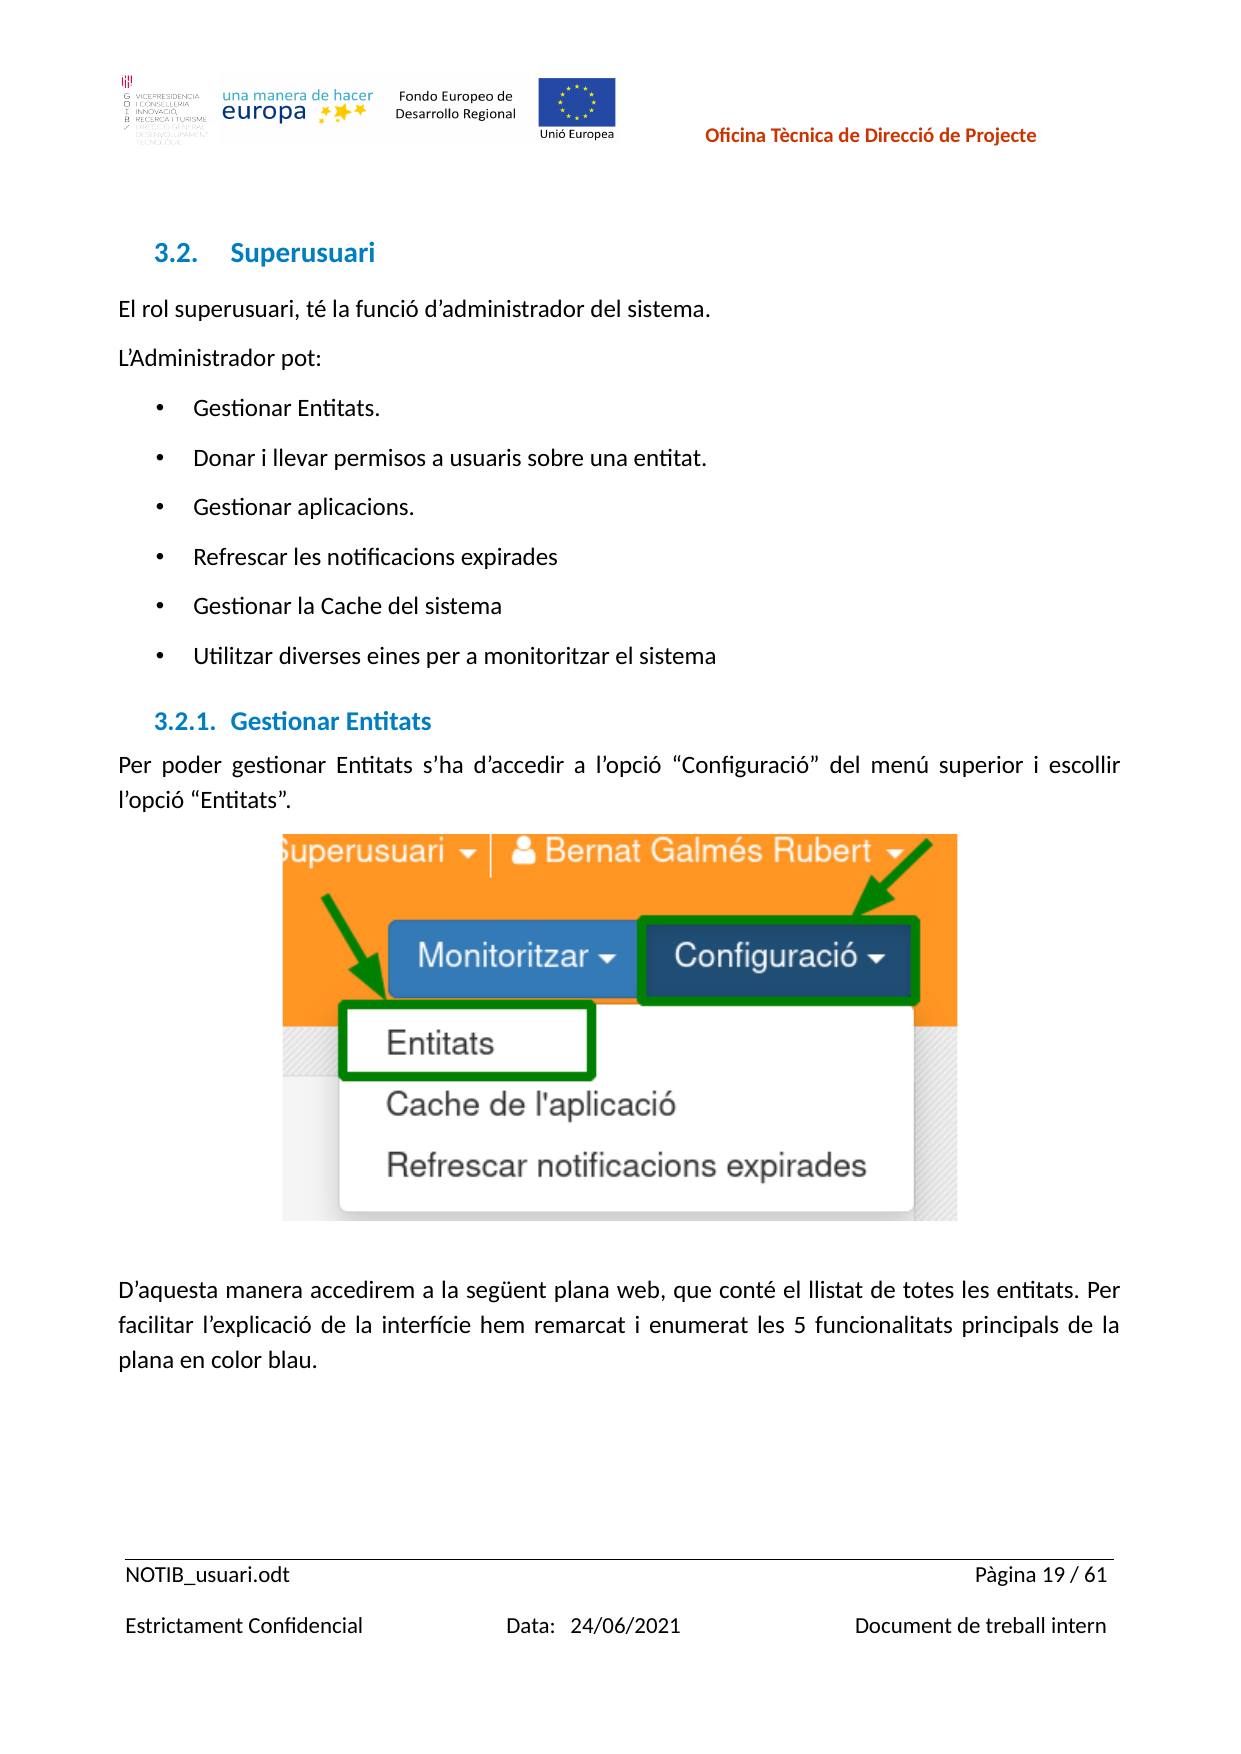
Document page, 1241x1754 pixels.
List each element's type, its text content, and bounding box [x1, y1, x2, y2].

list Gestionar Entitats. [156, 392, 1122, 423]
subtitle Gestionar Entitats [153, 704, 1122, 737]
text L’Administrador pot: [118, 342, 1122, 373]
list Donar i llevar permisos a usuaris sobre una entitat. [156, 442, 1122, 472]
list Refrescar les notificacions expirades [156, 541, 1122, 571]
list Gestionar aplicacions. [156, 491, 1122, 522]
subtitle Superusuari [153, 234, 1122, 269]
text Per poder gestionar Entitats s’ha d’accedir a l’opció “Configuració” del menú superior i escollir l’opció “Entitats”. [118, 750, 1122, 815]
list Utilitzar diverses eines per a monitoritzar el sistema [156, 640, 1122, 671]
picture [219, 73, 621, 147]
picture [282, 834, 958, 1221]
text D’aquesta manera accedirem a la següent plana web, que conté el llistat de totes les entitats. Per facilitar l’explicació de la interfície hem remarcat i enumerat les 5 funcionalitats principals de la plana en color blau. [118, 1274, 1122, 1375]
picture [118, 73, 213, 147]
text El rol superusuari, té la funció d’administrador del sistema. [118, 293, 1122, 323]
list Gestionar la Cache del sistema [156, 590, 1122, 621]
